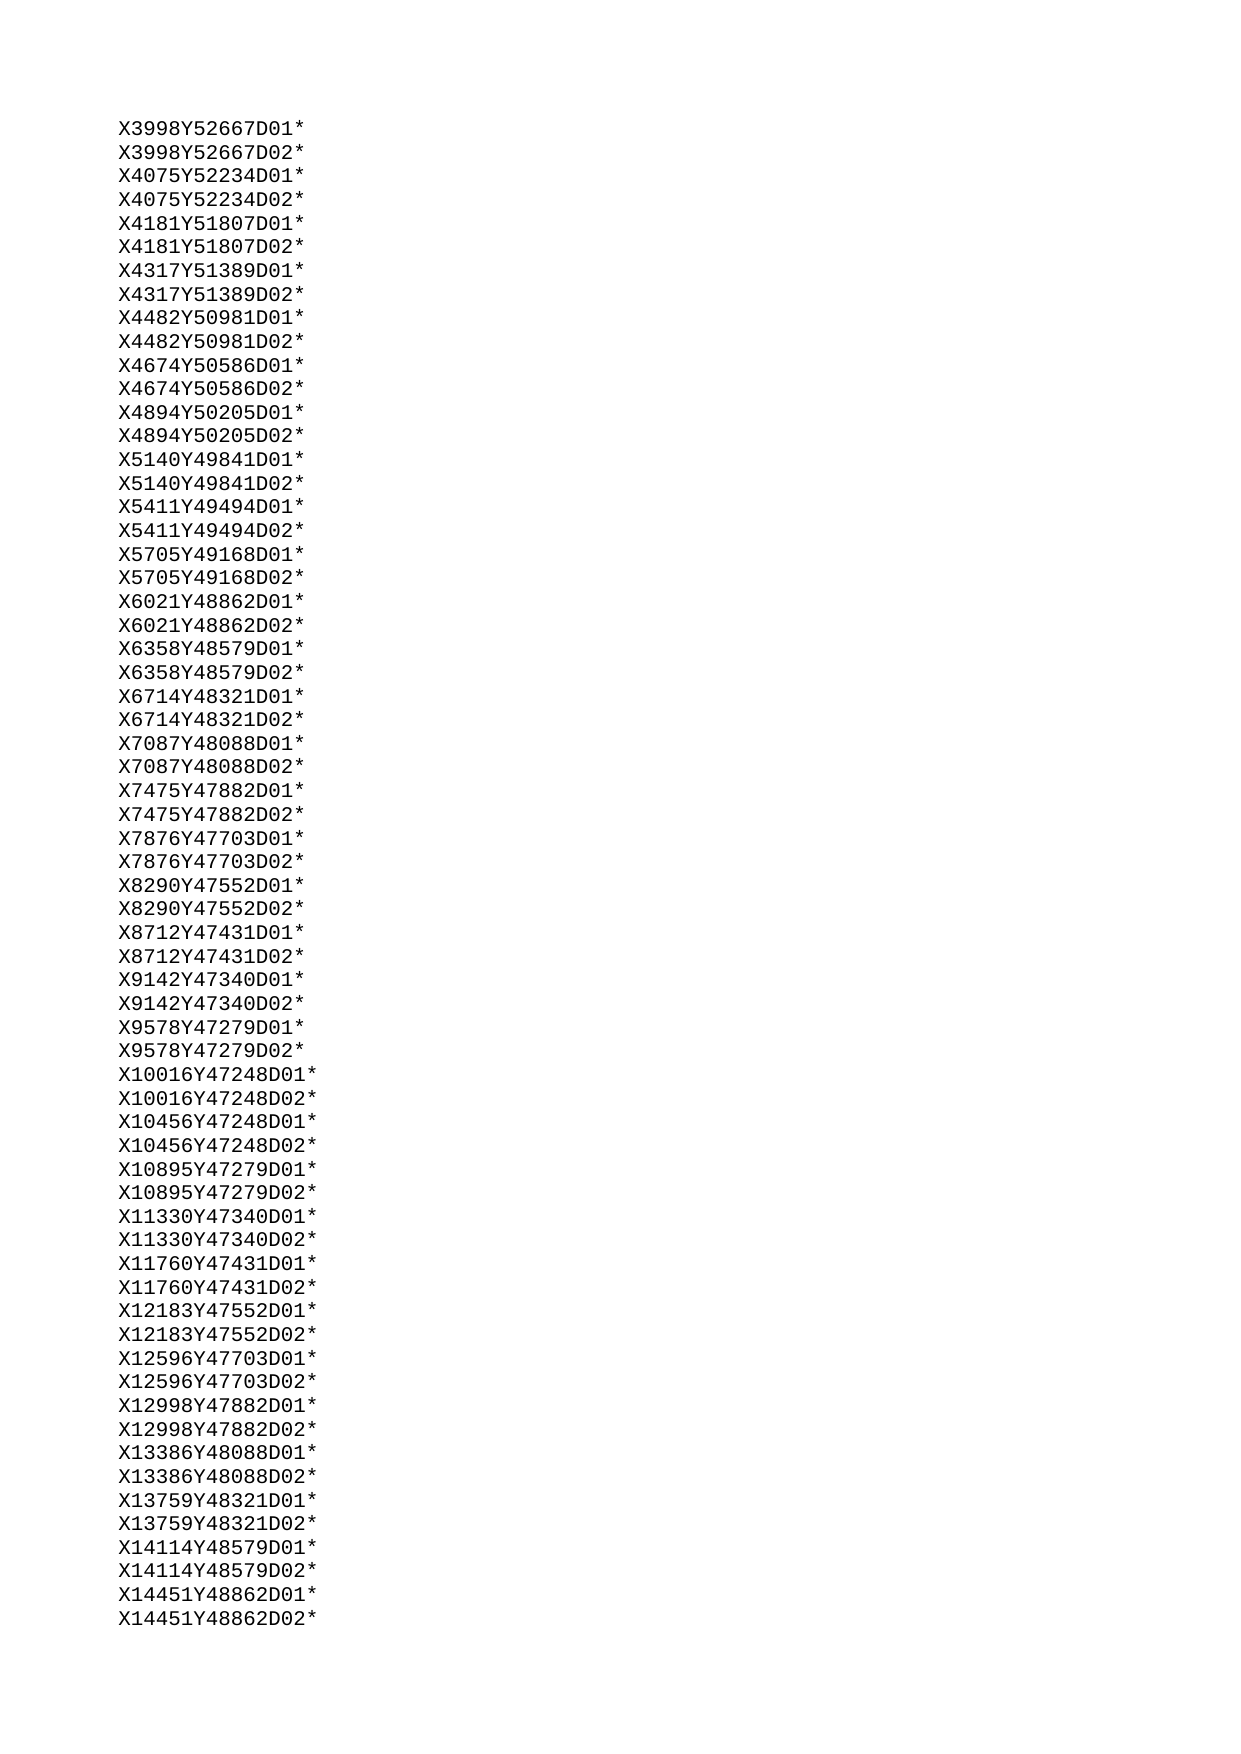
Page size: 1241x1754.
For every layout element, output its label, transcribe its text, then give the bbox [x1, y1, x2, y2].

text X8712Y47431D01* [118, 922, 1122, 946]
text X8290Y47552D02* [118, 898, 1122, 922]
text X4894Y50205D01* [118, 402, 1122, 426]
text X4674Y50586D01* [118, 354, 1122, 378]
text X7876Y47703D02* [118, 851, 1122, 875]
text X4181Y51807D01* [118, 213, 1122, 236]
text X10895Y47279D02* [118, 1182, 1122, 1206]
text X12998Y47882D01* [118, 1395, 1122, 1419]
text X9578Y47279D01* [118, 1017, 1122, 1040]
text X7087Y48088D01* [118, 733, 1122, 757]
text X3998Y52667D01* [118, 118, 1122, 142]
text X14451Y48862D01* [118, 1584, 1122, 1608]
text X9578Y47279D02* [118, 1040, 1122, 1064]
text X6021Y48862D02* [118, 615, 1122, 638]
text X12998Y47882D02* [118, 1419, 1122, 1442]
text X13759Y48321D02* [118, 1513, 1122, 1537]
text X7475Y47882D01* [118, 780, 1122, 804]
text X4317Y51389D01* [118, 260, 1122, 284]
text X8290Y47552D01* [118, 875, 1122, 898]
text X13759Y48321D01* [118, 1489, 1122, 1513]
text X6021Y48862D01* [118, 591, 1122, 615]
text X7087Y48088D02* [118, 757, 1122, 780]
text X4482Y50981D02* [118, 331, 1122, 354]
text X4075Y52234D02* [118, 189, 1122, 213]
text X3998Y52667D02* [118, 142, 1122, 165]
text X10016Y47248D02* [118, 1088, 1122, 1111]
text X4075Y52234D01* [118, 165, 1122, 189]
text X4674Y50586D02* [118, 378, 1122, 402]
text X5411Y49494D01* [118, 496, 1122, 520]
text X9142Y47340D02* [118, 993, 1122, 1017]
text X12183Y47552D02* [118, 1324, 1122, 1348]
text X6714Y48321D01* [118, 686, 1122, 709]
text X13386Y48088D02* [118, 1466, 1122, 1489]
text X4894Y50205D02* [118, 426, 1122, 449]
text X4482Y50981D01* [118, 307, 1122, 331]
text X11330Y47340D02* [118, 1229, 1122, 1253]
text X7475Y47882D02* [118, 804, 1122, 827]
text X13386Y48088D01* [118, 1442, 1122, 1466]
text X4181Y51807D02* [118, 236, 1122, 260]
text X7876Y47703D01* [118, 827, 1122, 851]
text X10456Y47248D01* [118, 1111, 1122, 1135]
text X10895Y47279D01* [118, 1158, 1122, 1182]
text X12596Y47703D02* [118, 1371, 1122, 1395]
text X11760Y47431D01* [118, 1253, 1122, 1277]
text X10016Y47248D01* [118, 1064, 1122, 1088]
text X14114Y48579D02* [118, 1561, 1122, 1584]
text X12596Y47703D01* [118, 1348, 1122, 1371]
text X6358Y48579D01* [118, 638, 1122, 662]
text X14114Y48579D01* [118, 1537, 1122, 1561]
text X6358Y48579D02* [118, 662, 1122, 686]
text X10456Y47248D02* [118, 1135, 1122, 1158]
text X14451Y48862D02* [118, 1608, 1122, 1631]
text X9142Y47340D01* [118, 969, 1122, 993]
text X11760Y47431D02* [118, 1277, 1122, 1300]
text X5140Y49841D01* [118, 449, 1122, 473]
text X4317Y51389D02* [118, 284, 1122, 307]
text X5411Y49494D02* [118, 520, 1122, 544]
text X6714Y48321D02* [118, 709, 1122, 733]
text X5705Y49168D02* [118, 567, 1122, 591]
text X5140Y49841D02* [118, 473, 1122, 496]
text X5705Y49168D01* [118, 544, 1122, 567]
text X8712Y47431D02* [118, 946, 1122, 969]
text X11330Y47340D01* [118, 1206, 1122, 1229]
text X12183Y47552D01* [118, 1300, 1122, 1324]
